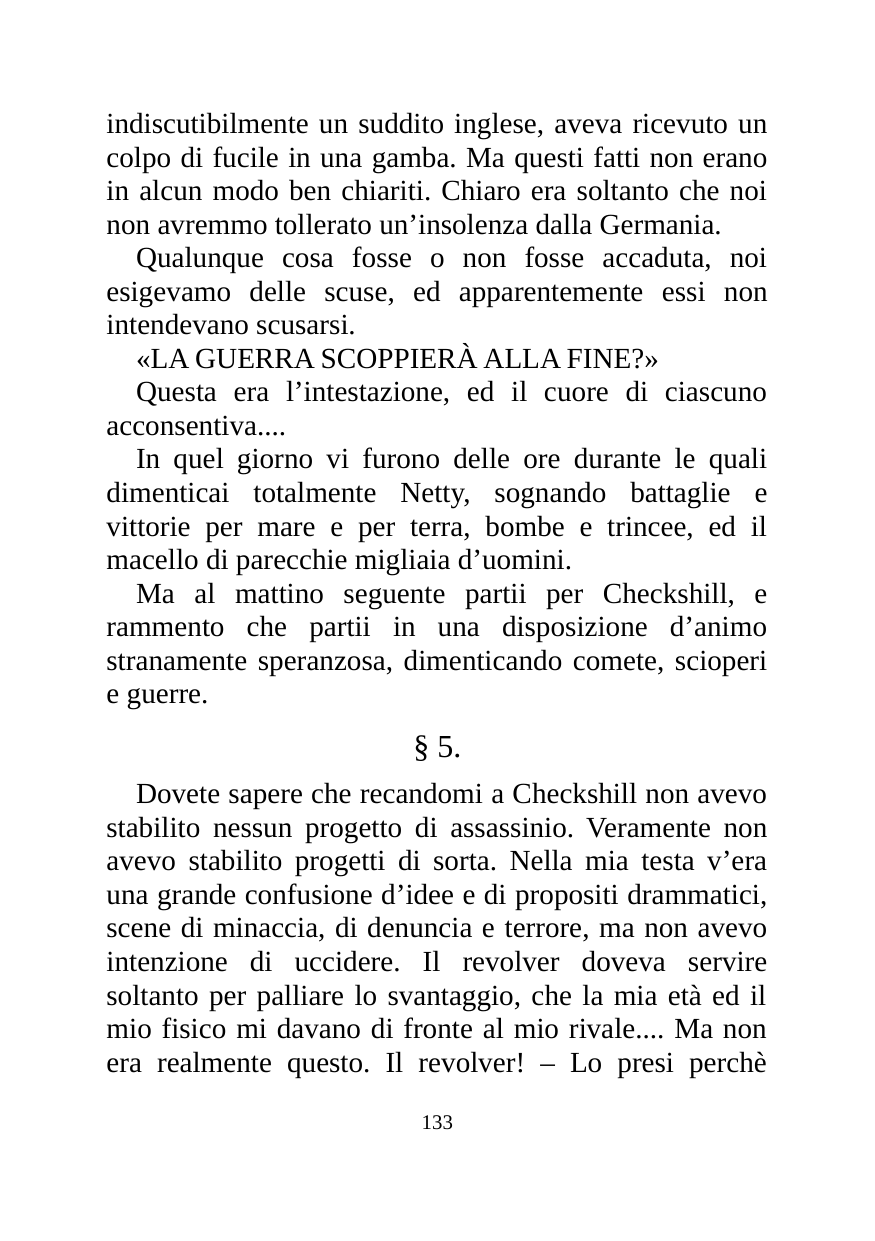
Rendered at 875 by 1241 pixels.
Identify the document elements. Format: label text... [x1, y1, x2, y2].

text Qualunque cosa fosse o non fosse accaduta, noi esigevamo delle scuse, ed apparentemente essi non intendevano scusarsi. [106, 240, 768, 341]
text Questa era l’intestazione, ed il cuore di ciascuno acconsentiva.... [106, 374, 768, 442]
text indiscutibilmente un suddito inglese, aveva ricevuto un colpo di fucile in una gamba. Ma questi fatti non erano in alcun modo ben chiariti. Chiaro era soltanto che noi non avremmo tollerato un’insolenza dalla Germania. [106, 106, 768, 240]
text Dovete sapere che recandomi a Checkshill non avevo stabilito nessun progetto di assassinio. Veramente non avevo stabilito progetti di sorta. Nella mia testa v’era una grande confusione d’idee e di propositi drammatici, scene di minaccia, di denuncia e terrore, ma non avevo intenzione di uccidere. Il revolver doveva servire soltanto per palliare lo svantaggio, che la mia età ed il mio fisico mi davano di fronte al mio rivale.... Ma non era realmente questo. Il revolver! – Lo presi perchè [106, 776, 768, 1078]
text In quel giorno vi furono delle ore durante le quali dimenticai totalmente Netty, sognando battaglie e vittorie per mare e per terra, bombe e trincee, ed il macello di parecchie migliaia d’uomini. [106, 442, 768, 576]
text «LA GUERRA SCOPPIERÀ ALLA FINE?» [106, 341, 768, 374]
subtitle § 5. [106, 728, 768, 764]
text Ma al mattino seguente partii per Checkshill, e rammento che partii in una disposizione d’animo stranamente speranzosa, dimenticando comete, scioperi e guerre. [106, 576, 768, 710]
